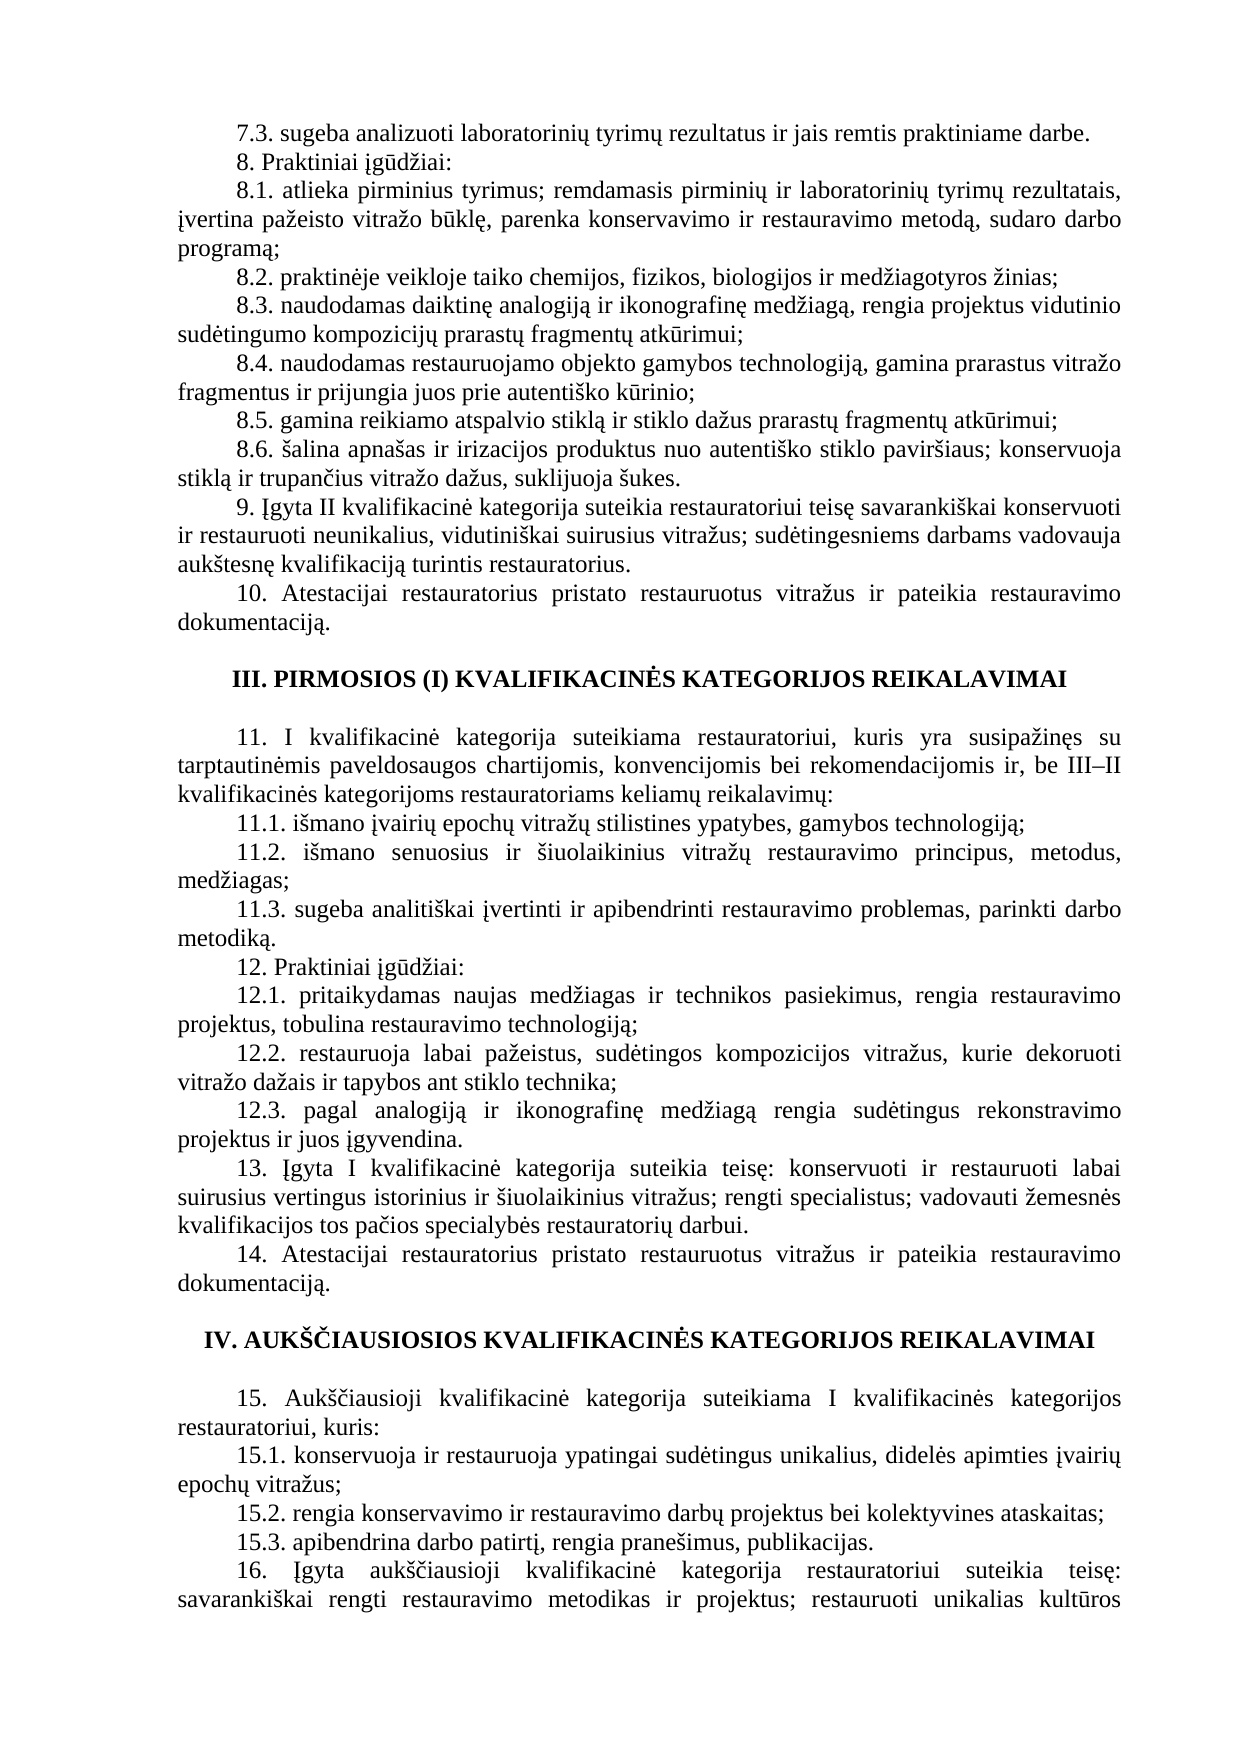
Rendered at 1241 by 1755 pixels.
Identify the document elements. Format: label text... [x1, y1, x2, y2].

text 8.6. šalina apnašas ir irizacijos produktus nuo autentiško stiklo paviršiaus; konservuoja stiklą ir trupančius vitražo dažus, suklijuoja šukes. [177, 434, 1122, 492]
text IV. AUKŠČIAUSIOSIOS KVALIFIKACINĖS KATEGORIJOS REIKALAVIMAI [177, 1326, 1122, 1354]
text 8.2. praktinėje veikloje taiko chemijos, fizikos, biologijos ir medžiagotyros žinias; [177, 262, 1122, 291]
text 15.3. apibendrina darbo patirtį, rengia pranešimus, publikacijas. [177, 1527, 1122, 1556]
text 12.2. restauruoja labai pažeistus, sudėtingos kompozicijos vitražus, kurie dekoruoti vitražo dažais ir tapybos ant stiklo technika; [177, 1038, 1122, 1096]
text 15. Aukščiausioji kvalifikacinė kategorija suteikiama I kvalifikacinės kategorijos restauratoriui, kuris: [177, 1383, 1122, 1441]
text 9. Įgyta II kvalifikacinė kategorija suteikia restauratoriui teisę savarankiškai konservuoti ir restauruoti neunikalius, vidutiniškai suirusius vitražus; sudėtingesniems darbams vadovauja aukštesnę kvalifikaciją turintis restauratorius. [177, 492, 1122, 578]
text 12.1. pritaikydamas naujas medžiagas ir technikos pasiekimus, rengia restauravimo projektus, tobulina restauravimo technologiją; [177, 981, 1122, 1038]
text 8.5. gamina reikiamo atspalvio stiklą ir stiklo dažus prarastų fragmentų atkūrimui; [177, 406, 1122, 434]
text 12. Praktiniai įgūdžiai: [177, 952, 1122, 981]
text 15.1. konservuoja ir restauruoja ypatingai sudėtingus unikalius, didelės apimties įvairių epochų vitražus; [177, 1441, 1122, 1498]
text 8.4. naudodamas restauruojamo objekto gamybos technologiją, gamina prarastus vitražo fragmentus ir prijungia juos prie autentiško kūrinio; [177, 348, 1122, 406]
text 15.2. rengia konservavimo ir restauravimo darbų projektus bei kolektyvines ataskaitas; [177, 1498, 1122, 1527]
text 11.3. sugeba analitiškai įvertinti ir apibendrinti restauravimo problemas, parinkti darbo metodiką. [177, 894, 1122, 952]
text 11.2. išmano senuosius ir šiuolaikinius vitražų restauravimo principus, metodus, medžiagas; [177, 837, 1122, 894]
text 10. Atestacijai restauratorius pristato restauruotus vitražus ir pateikia restauravimo dokumentaciją. [177, 578, 1122, 636]
text 8.3. naudodamas daiktinę analogiją ir ikonografinę medžiagą, rengia projektus vidutinio sudėtingumo kompozicijų prarastų fragmentų atkūrimui; [177, 291, 1122, 348]
text 11. I kvalifikacinė kategorija suteikiama restauratoriui, kuris yra susipažinęs su tarptautinėmis paveldosaugos chartijomis, konvencijomis bei rekomendacijomis ir, be III–II kvalifikacinės kategorijoms restauratoriams keliamų reikalavimų: [177, 722, 1122, 808]
text 13. Įgyta I kvalifikacinė kategorija suteikia teisę: konservuoti ir restauruoti labai suirusius vertingus istorinius ir šiuolaikinius vitražus; rengti specialistus; vadovauti žemesnės kvalifikacijos tos pačios specialybės restauratorių darbui. [177, 1153, 1122, 1239]
text 11.1. išmano įvairių epochų vitražų stilistines ypatybes, gamybos technologiją; [177, 808, 1122, 837]
text 14. Atestacijai restauratorius pristato restauruotus vitražus ir pateikia restauravimo dokumentaciją. [177, 1239, 1122, 1297]
text 12.3. pagal analogiją ir ikonografinę medžiagą rengia sudėtingus rekonstravimo projektus ir juos įgyvendina. [177, 1096, 1122, 1153]
text 8.1. atlieka pirminius tyrimus; remdamasis pirminių ir laboratorinių tyrimų rezultatais, įvertina pažeisto vitražo būklę, parenka konservavimo ir restauravimo metodą, sudaro darbo programą; [177, 176, 1122, 262]
text 7.3. sugeba analizuoti laboratorinių tyrimų rezultatus ir jais remtis praktiniame darbe. [177, 118, 1122, 147]
text 8. Praktiniai įgūdžiai: [177, 147, 1122, 176]
text III. PIRMOSIOS (I) KVALIFIKACINĖS KATEGORIJOS REIKALAVIMAI [177, 664, 1122, 693]
text 16. Įgyta aukščiausioji kvalifikacinė kategorija restauratoriui suteikia teisę: savarankiškai rengti restauravimo metodikas ir projektus; restauruoti unikalias kultūros [177, 1556, 1122, 1613]
